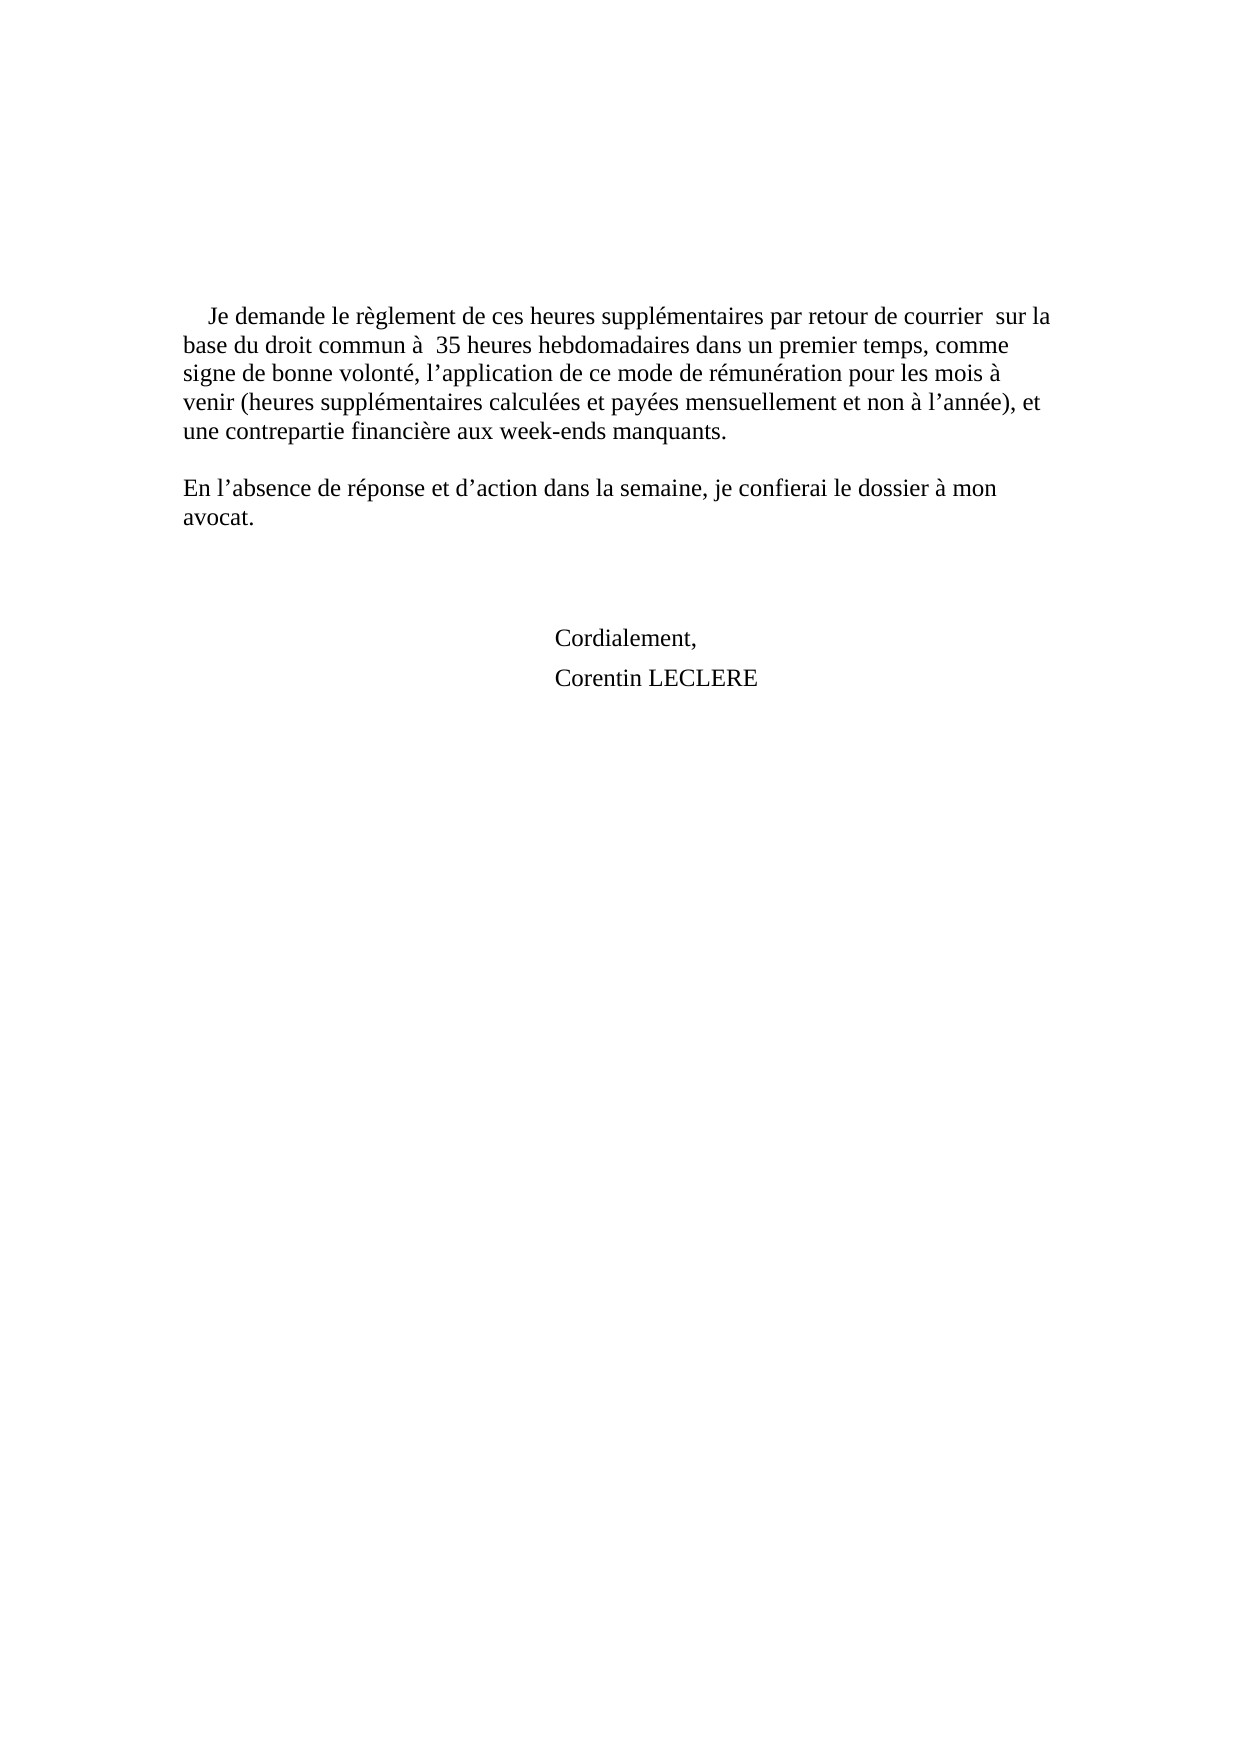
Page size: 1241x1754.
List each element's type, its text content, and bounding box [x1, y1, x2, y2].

table_cell [549, 577, 868, 617]
table_cell [177, 537, 549, 577]
table_cell [549, 537, 868, 577]
table_cell [549, 738, 868, 778]
table_cell Je demande le règlement de ces heures supplémentaires par retour de courrier sur la base du droit commun à 35 heures hebdomadaires dans un premier temps, comme signe de bonne volonté, l’application de ce mode de rémunération pour les mois à venir (heures supplémentaires calculées et payées mensuellement et non à l’année), et une contrepartie financière aux week-ends manquants. En l’absence de réponse et d’action dans la semaine, je confierai le dossier à mon avocat. [177, 295, 1063, 537]
table_cell [868, 617, 1063, 657]
table_cell [549, 698, 868, 738]
table_cell [868, 738, 1063, 778]
table_cell Corentin LECLERE [549, 658, 868, 698]
table_cell [177, 738, 549, 778]
table_cell [177, 577, 549, 617]
table_cell [868, 577, 1063, 617]
table_cell Cordialement, [549, 617, 868, 657]
table_cell [177, 617, 549, 657]
table_cell [177, 698, 549, 738]
table_cell [868, 537, 1063, 577]
table_cell [868, 658, 1063, 698]
table_cell [868, 698, 1063, 738]
table_cell [177, 658, 549, 698]
